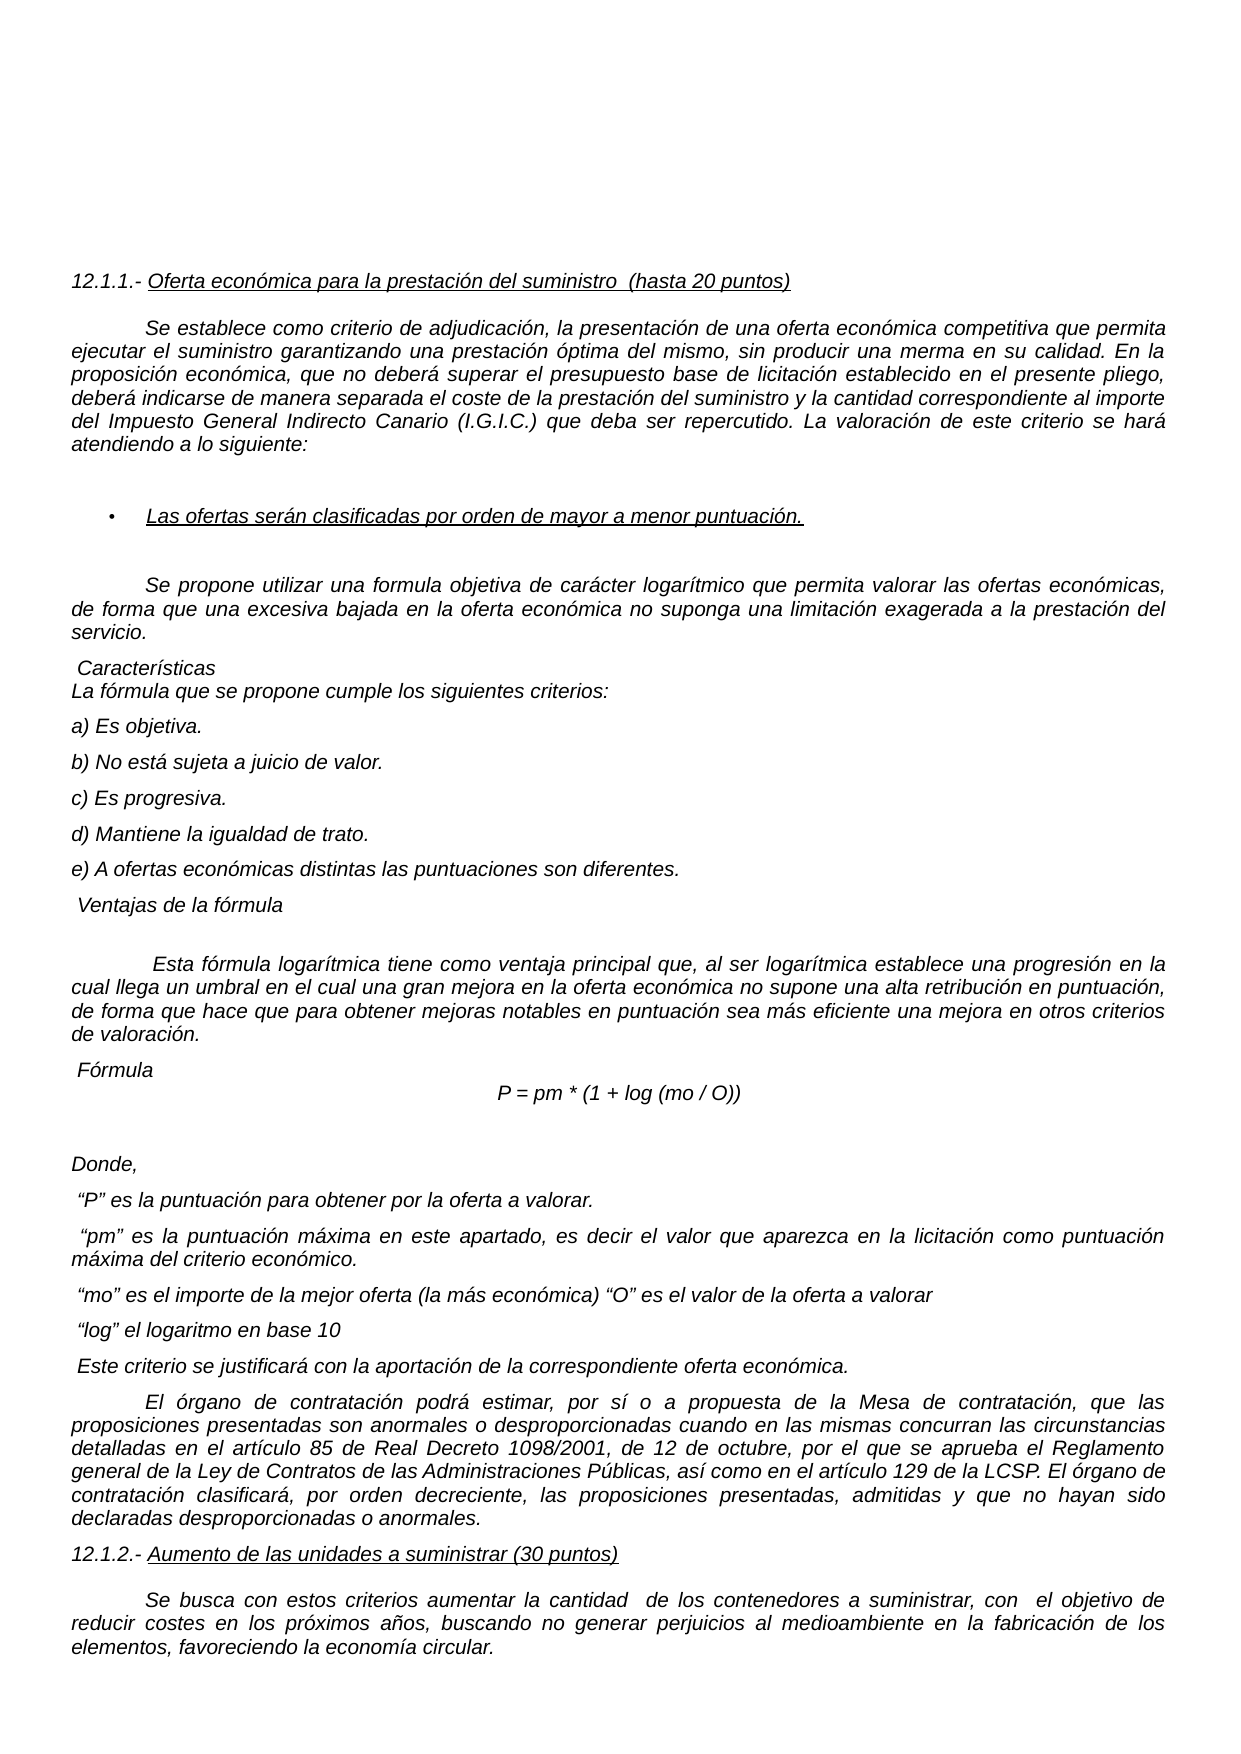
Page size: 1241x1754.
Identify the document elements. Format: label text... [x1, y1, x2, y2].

text La fórmula que se propone cumple los siguientes criterios: [71, 679, 1169, 703]
subtitle 12.1.2.- Aumento de las unidades a suministrar (30 puntos) [71, 1542, 1169, 1566]
text e) A ofertas económicas distintas las puntuaciones son diferentes. [71, 858, 1169, 881]
subtitle 12.1.1.- Oferta económica para la prestación del suministro (hasta 20 puntos) [71, 270, 1169, 293]
list Las ofertas serán clasificadas por orden de mayor a menor puntuación. [108, 504, 1169, 527]
text c) Es progresiva. [71, 787, 1169, 810]
text Esta fórmula logarítmica tiene como ventaja principal que, al ser logarítmica establece una progresión en la cual llega un umbral en el cual una gran mejora en la oferta económica no supone una alta retribución en puntuación, de forma que hace que para obtener mejoras notables en puntuación sea más eficiente una mejora en otros criterios de valoración. [71, 953, 1169, 1046]
text “P” es la puntuación para obtener por la oferta a valorar. [71, 1188, 1169, 1212]
text Donde, [71, 1153, 1169, 1176]
subtitle Fórmula [71, 1058, 1169, 1081]
subtitle Ventajas de la fórmula [71, 894, 1169, 917]
text Se propone utilizar una formula objetiva de carácter logarítmico que permita valorar las ofertas económicas, de forma que una excesiva bajada en la oferta económica no suponga una limitación exagerada a la prestación del servicio. [71, 574, 1169, 644]
text Este criterio se justificará con la aportación de la correspondiente oferta económica. [71, 1355, 1169, 1378]
subtitle Características [71, 656, 1169, 679]
text Se establece como criterio de adjudicación, la presentación de una oferta económica competitiva que permita ejecutar el suministro garantizando una prestación óptima del mismo, sin producir una merma en su calidad. En la proposición económica, que no deberá superar el presupuesto base de licitación establecido en el presente pliego, deberá indicarse de manera separada el coste de la prestación del suministro y la cantidad correspondiente al importe del Impuesto General Indirecto Canario (I.G.I.C.) que deba ser repercutido. La valoración de este criterio se hará atendiendo a lo siguiente: [71, 317, 1169, 456]
text P = pm * (1 + log (mo / O)) [71, 1081, 1169, 1104]
text “pm” es la puntuación máxima en este apartado, es decir el valor que aparezca en la licitación como puntuación máxima del criterio económico. [71, 1224, 1169, 1271]
text d) Mantiene la igualdad de trato. [71, 822, 1169, 846]
text a) Es objetiva. [71, 715, 1169, 738]
text b) No está sujeta a juicio de valor. [71, 751, 1169, 774]
text “mo” es el importe de la mejor oferta (la más económica) “O” es el valor de la oferta a valorar [71, 1283, 1169, 1306]
text El órgano de contratación podrá estimar, por sí o a propuesta de la Mesa de contratación, que las proposiciones presentadas son anormales o desproporcionadas cuando en las mismas concurran las circunstancias detalladas en el artículo 85 de Real Decreto 1098/2001, de 12 de octubre, por el que se aprueba el Reglamento general de la Ley de Contratos de las Administraciones Públicas, así como en el artículo 129 de la LCSP. El órgano de contratación clasificará, por orden decreciente, las proposiciones presentadas, admitidas y que no hayan sido declaradas desproporcionadas o anormales. [71, 1390, 1169, 1530]
text Se busca con estos criterios aumentar la cantidad de los contenedores a suministrar, con el objetivo de reducir costes en los próximos años, buscando no generar perjuicios al medioambiente en la fabricación de los elementos, favoreciendo la economía circular. [71, 1589, 1169, 1658]
text “log” el logaritmo en base 10 [71, 1319, 1169, 1342]
